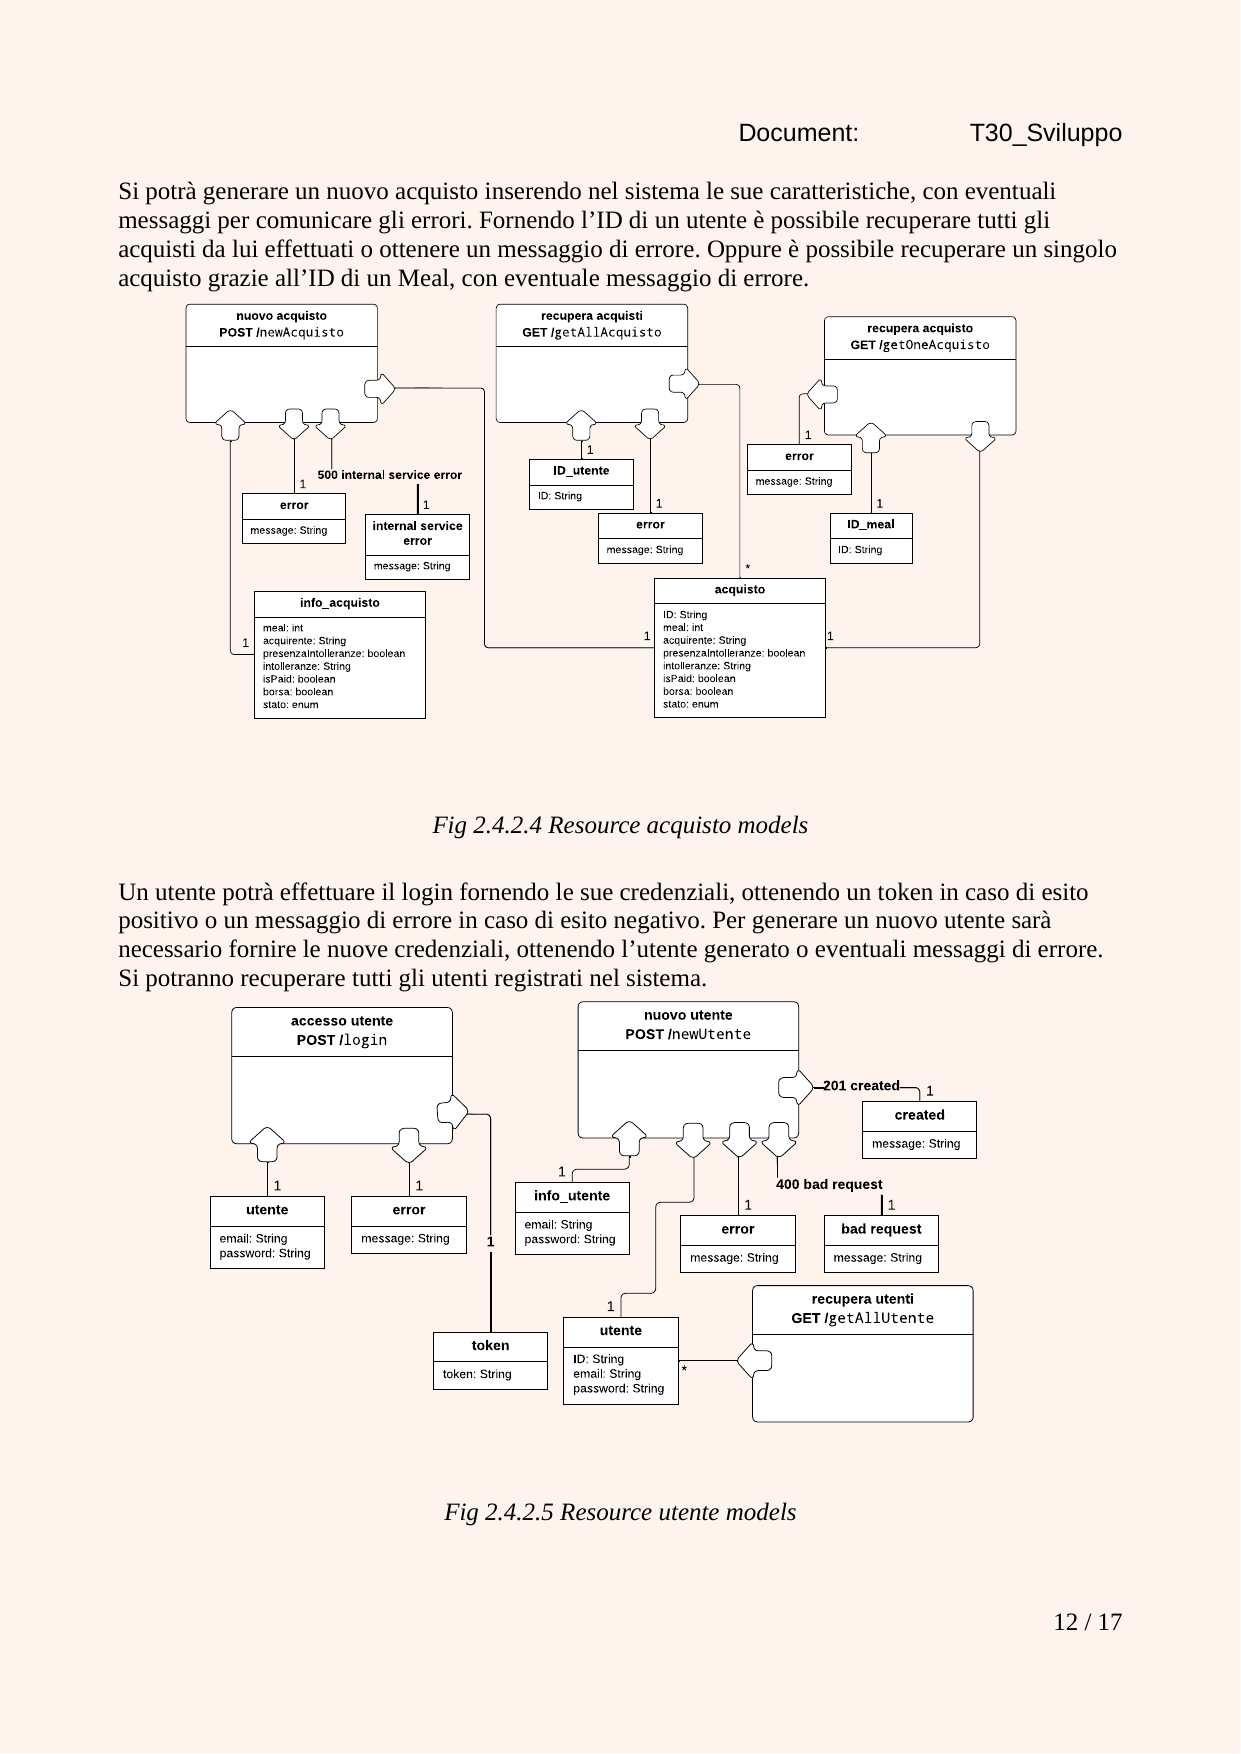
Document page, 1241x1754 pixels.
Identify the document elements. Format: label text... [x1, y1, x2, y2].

text Fig 2.4.2.4 Resource acquisto models [118, 291, 1122, 839]
text Un utente potrà effettuare il login fornendo le sue credenziali, ottenendo un token in caso di esito positivo o un messaggio di errore in caso di esito negativo. Per generare un nuovo utente sarà necessario fornire le nuove credenziali, ottenendo l’utente generato o eventuali messaggi di errore. Si potranno recuperare tutti gli utenti registrati nel sistema. [118, 877, 1122, 992]
text Fig 2.4.2.5 Resource utente models [118, 1497, 1122, 1526]
text Si potrà generare un nuovo acquisto inserendo nel sistema le sue caratteristiche, con eventuali messaggi per comunicare gli errori. Fornendo l’ID di un utente è possibile recuperare tutti gli acquisti da lui effettuati o ottenere un messaggio di errore. Oppure è possibile recuperare un singolo acquisto grazie all’ID di un Meal, con eventuale messaggio di errore. [118, 176, 1122, 291]
